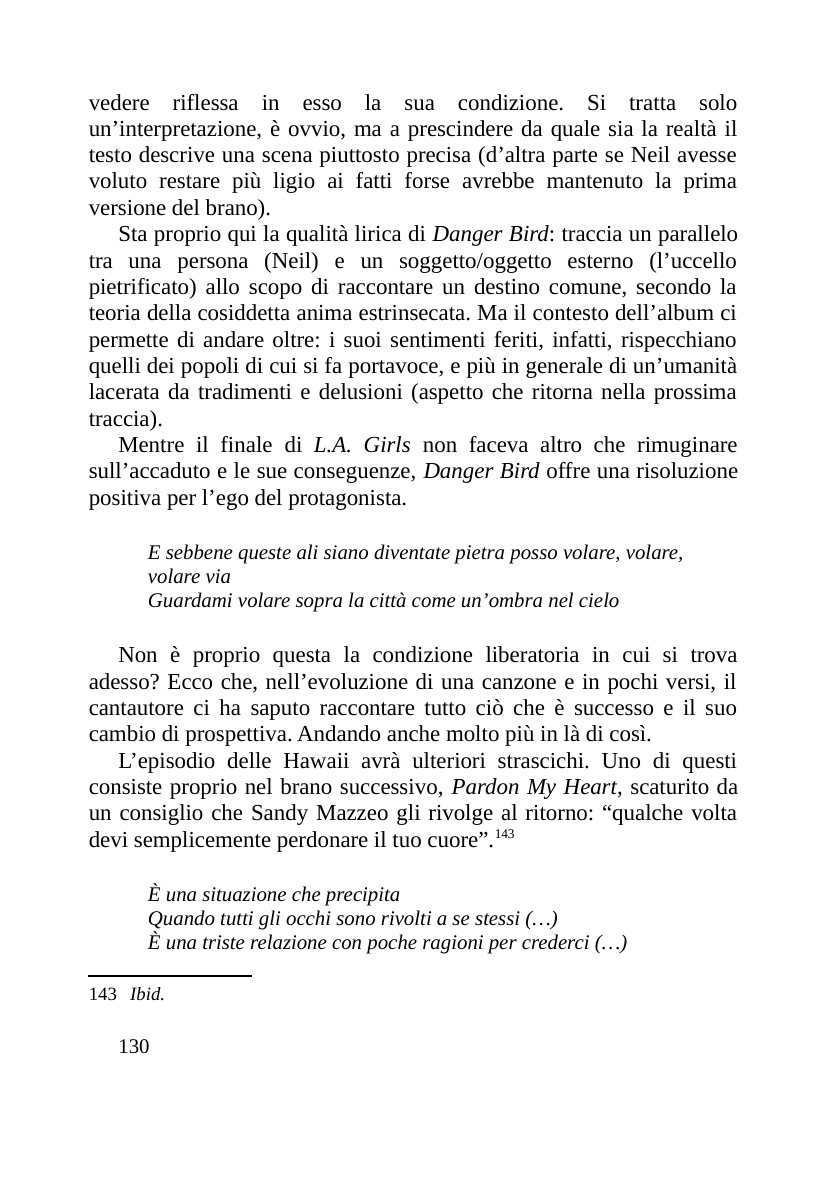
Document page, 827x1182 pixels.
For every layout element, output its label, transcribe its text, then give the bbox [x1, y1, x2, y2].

text Mentre il finale di L.A. Girls non faceva altro che rimuginare sull’accaduto e le sue conseguenze, Danger Bird offre una risoluzione positiva per l’ego del protagonista. [88, 431, 738, 510]
text Ibid. [88, 982, 738, 1004]
text Guardami volare sopra la città come un’ombra nel cielo [88, 588, 738, 612]
text Non è proprio questa la condizione liberatoria in cui si trova adesso? Ecco che, nell’evoluzione di una canzone e in pochi versi, il cantautore ci ha saputo raccontare tutto ciò che è successo e il suo cambio di prospettiva. Andando anche molto più in là di così. [88, 641, 738, 747]
text volare via [88, 564, 738, 588]
text Quando tutti gli occhi sono rivolti a se stessi (…) [88, 906, 738, 930]
text Sta proprio qui la qualità lirica di Danger Bird: traccia un parallelo tra una persona (Neil) e un soggetto/oggetto esterno (l’uccello pietrificato) allo scopo di raccontare un destino comune, secondo la teoria della cosiddetta anima estrinsecata. Ma il contesto dell’album ci permette di andare oltre: i suoi sentimenti feriti, infatti, rispecchiano quelli dei popoli di cui si fa portavoce, e più in generale di un’umanità lacerata da tradimenti e delusioni (aspetto che ritorna nella prossima traccia). [88, 220, 738, 431]
text È una triste relazione con poche ragioni per crederci (…) [88, 930, 738, 954]
text È una situazione che precipita [88, 882, 738, 906]
text E sebbene queste ali siano diventate pietra posso volare, volare, [88, 540, 738, 564]
text L’episodio delle Hawaii avrà ulteriori strascichi. Uno di questi consiste proprio nel brano successivo, Pardon My Heart, scaturito da un consiglio che Sandy Mazzeo gli rivolge al ritorno: “qualche volta devi semplicemente perdonare il tuo cuore”. [88, 747, 738, 852]
text vedere riflessa in esso la sua condizione. Si tratta solo un’interpretazione, è ovvio, ma a prescindere da quale sia la realtà il testo descrive una scena piuttosto precisa (d’altra parte se Neil avesse voluto restare più ligio ai fatti forse avrebbe mantenuto la prima versione del brano). [88, 88, 738, 220]
